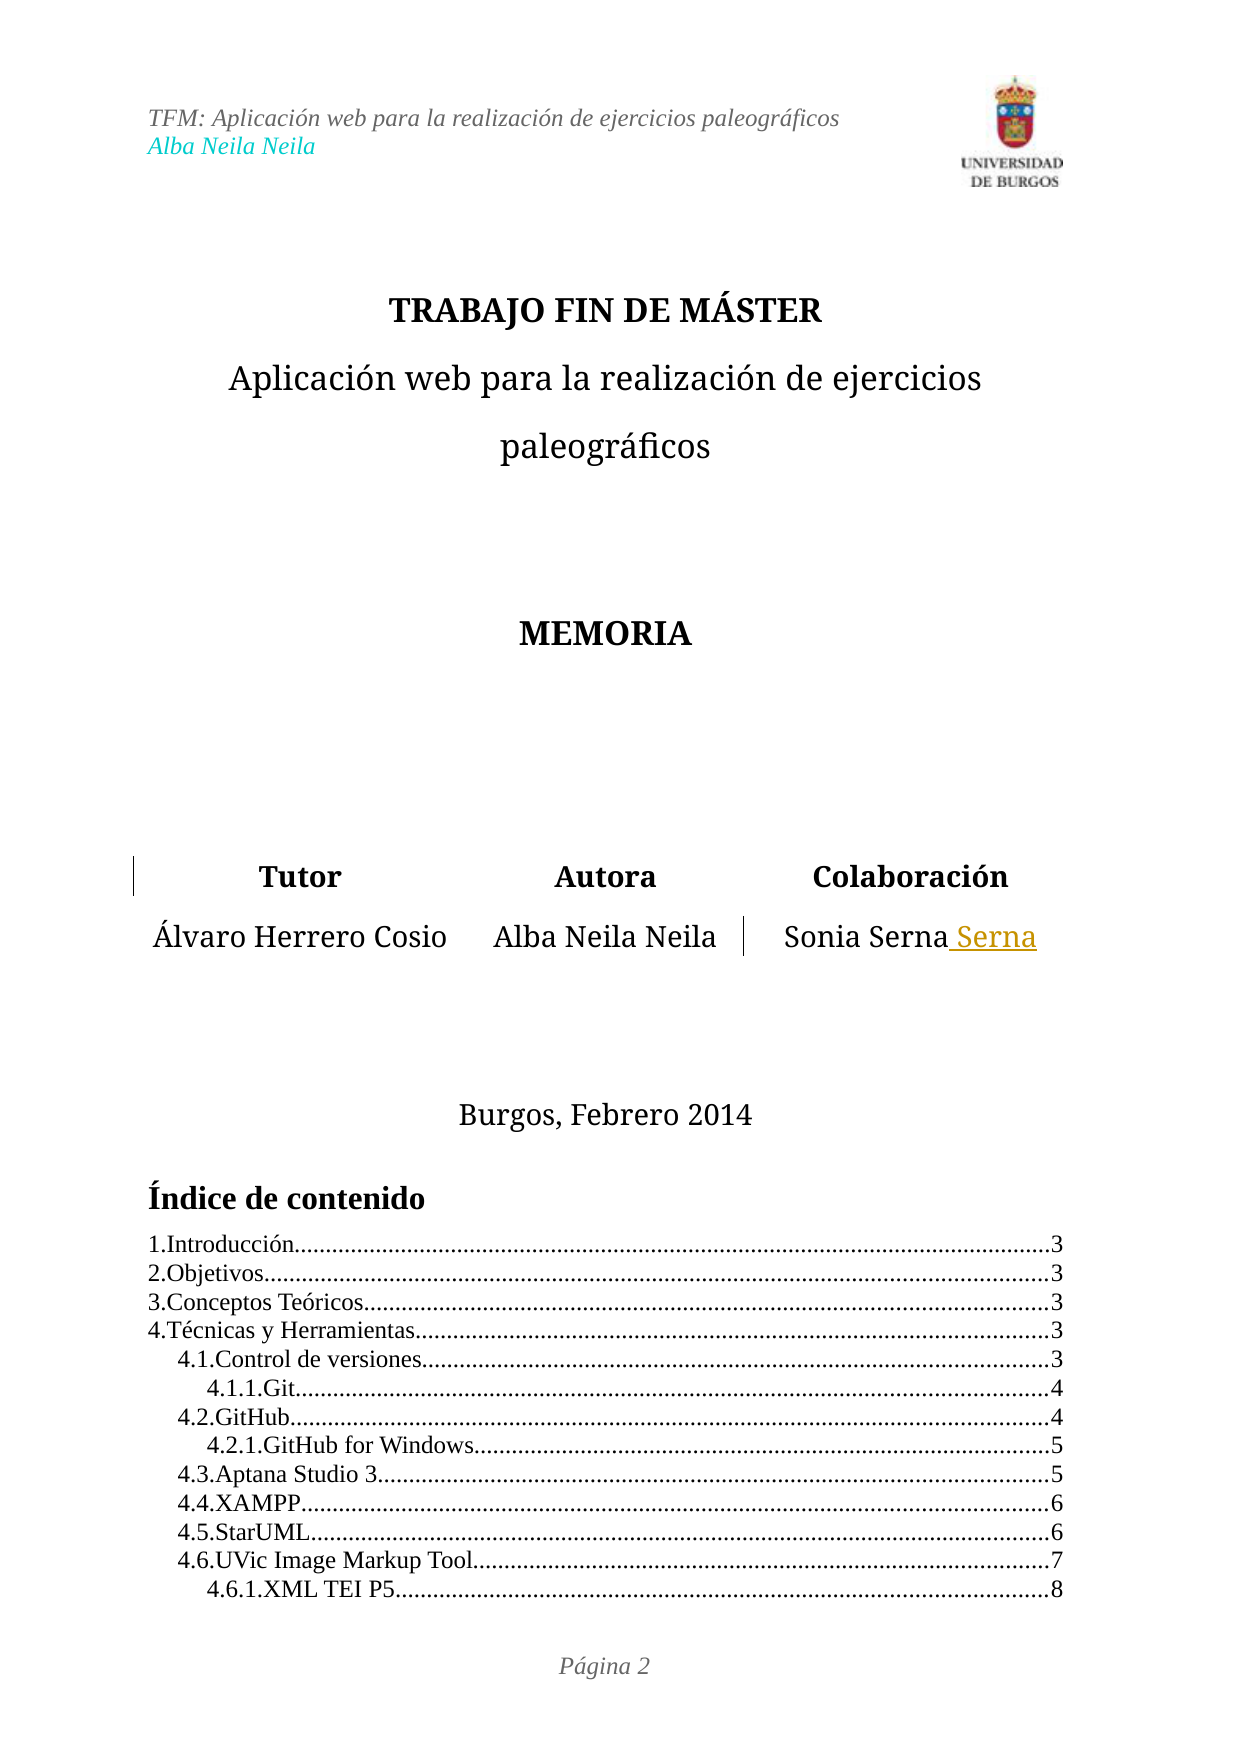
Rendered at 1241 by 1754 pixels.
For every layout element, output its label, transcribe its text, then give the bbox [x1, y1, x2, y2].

text 3.Conceptos Teóricos 3 [148, 1287, 1063, 1316]
text 4.2.GitHub 4 [177, 1402, 1063, 1431]
text 4.Técnicas y Herramientas 3 [148, 1316, 1063, 1344]
text 2.Objetivos 3 [148, 1258, 1063, 1287]
text Sonia Serna Serna [758, 916, 1063, 956]
subtitle Índice de contenido [148, 1178, 1063, 1217]
text 1.Introducción 3 [148, 1229, 1063, 1258]
text Tutor [148, 856, 453, 896]
text Colaboración [758, 856, 1063, 896]
text 4.2.1.GitHub for Windows 5 [207, 1431, 1063, 1459]
text [744, 916, 758, 956]
text 4.6.1.XML TEI P5 8 [207, 1574, 1063, 1603]
text 4.1.Control de versiones 3 [177, 1344, 1063, 1373]
text Autora [453, 856, 758, 896]
text 4.1.1.Git 4 [207, 1373, 1063, 1402]
text 4.6.UVic Image Markup Tool 7 [177, 1546, 1063, 1574]
text 4.5.StarUML 6 [177, 1517, 1063, 1546]
text Burgos, Febrero 2014 [148, 1094, 1063, 1134]
picture [961, 75, 1063, 187]
text Álvaro Herrero Cosio [148, 916, 453, 956]
text TRABAJO FIN DE MÁSTER [148, 286, 1063, 332]
text MEMORIA [148, 610, 1063, 655]
text 4.4.XAMPP 6 [177, 1488, 1063, 1517]
text Aplicación web para la realización de ejercicios paleográficos [148, 354, 1063, 468]
text 4.3.Aptana Studio 3 5 [177, 1459, 1063, 1488]
text Alba Neila Neila [453, 916, 743, 956]
